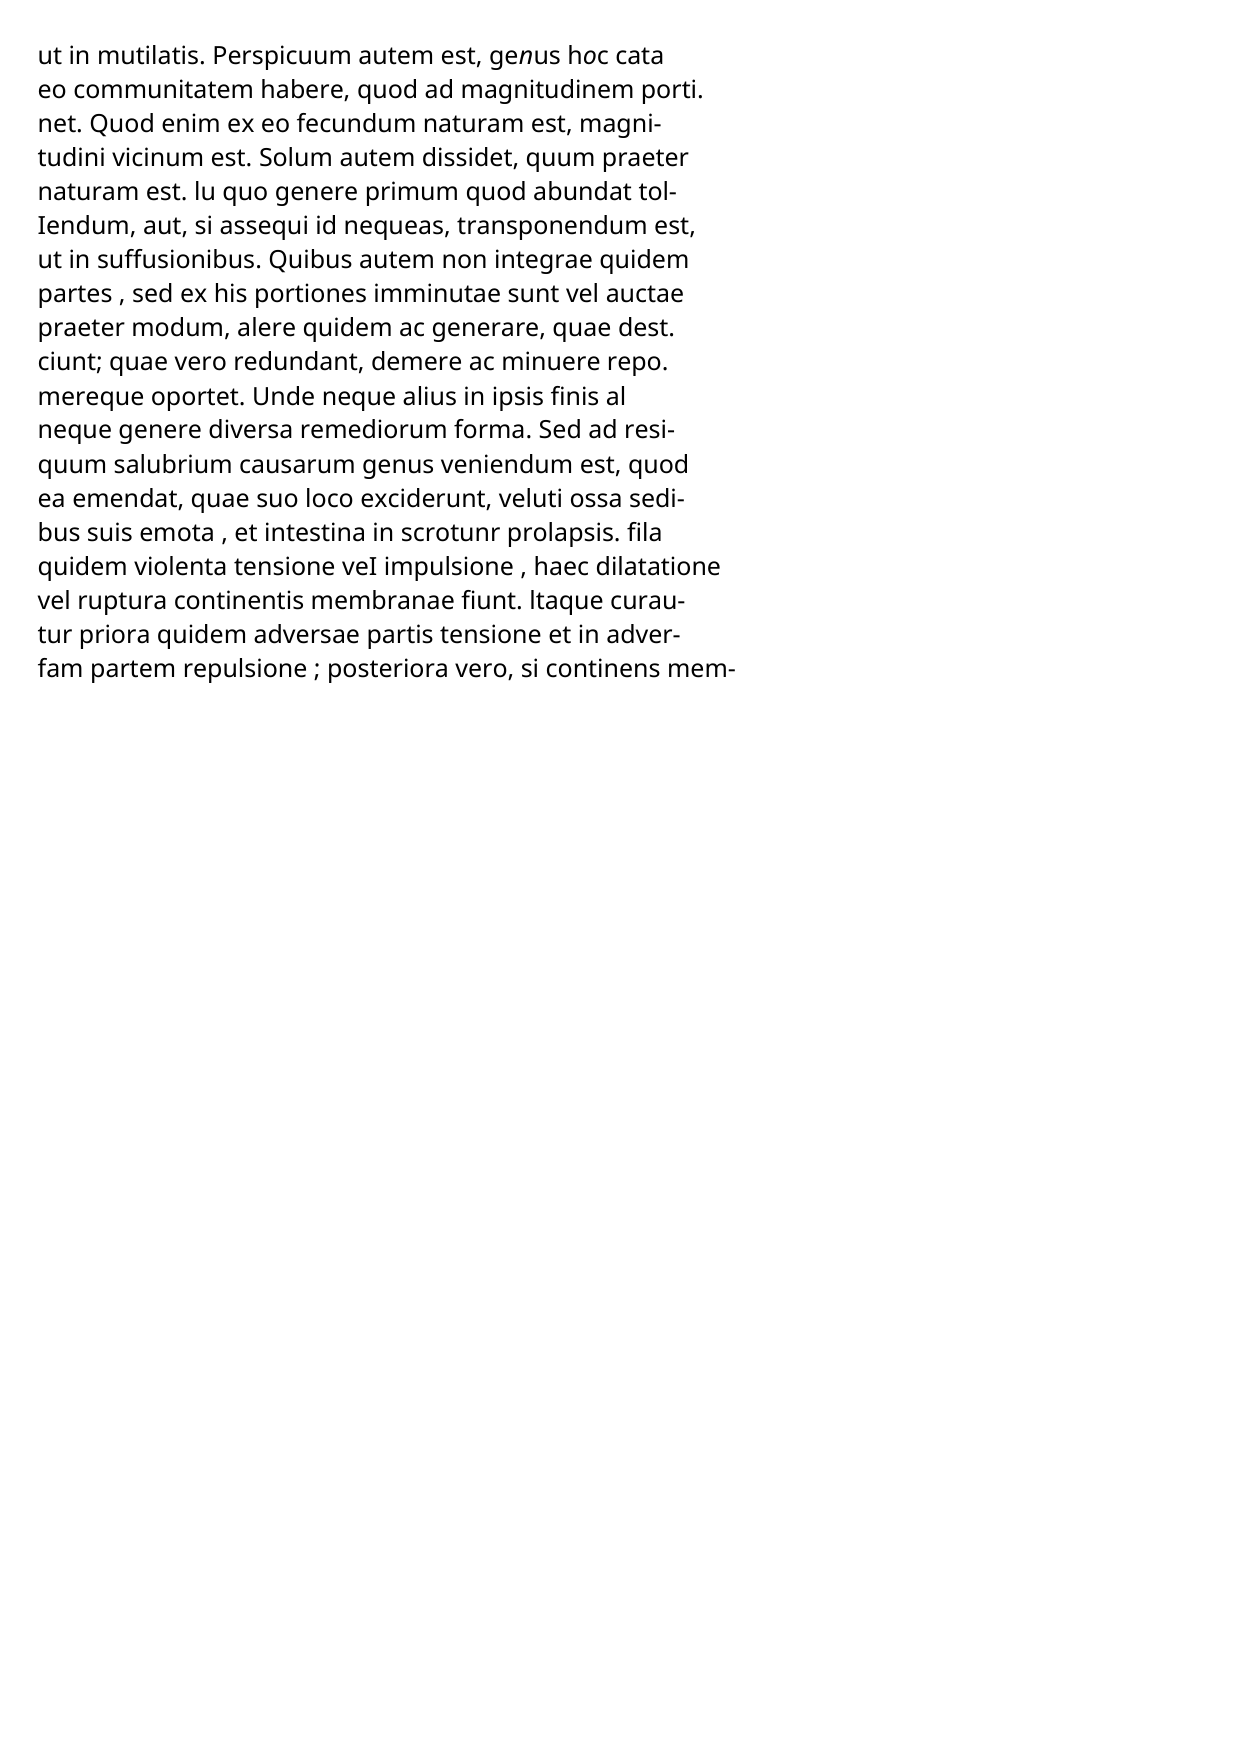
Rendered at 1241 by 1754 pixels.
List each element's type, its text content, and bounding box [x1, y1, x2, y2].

text ut in mutilatis. Perspicuum autem est, genus hoc cata eo communitatem habere, quod ad magnitudinem porti. net. Quod enim ex eo fecundum naturam est, magni- tudini vicinum est. Solum autem dissidet, quum praeter naturam est. lu quo genere primum quod abundat tol- Iendum, aut, si assequi id nequeas, transponendum est, ut in suffusionibus. Quibus autem non integrae quidem partes , sed ex his portiones imminutae sunt vel auctae praeter modum, alere quidem ac generare, quae dest. ciunt; quae vero redundant, demere ac minuere repo. mereque oportet. Unde neque alius in ipsis finis al neque genere diversa remediorum forma. Sed ad resi- quum salubrium causarum genus veniendum est, quod ea emendat, quae suo loco exciderunt, veluti ossa sedi- bus suis emota , et intestina in scrotunr prolapsis. fila quidem violenta tensione veI impulsione , haec dilatatione vel ruptura continentis membranae fiunt. ltaque curau- tur priora quidem adversae partis tensione et in adver- fam partem repulsione ; posteriora vero, si continens mem- [37, 37, 1203, 685]
